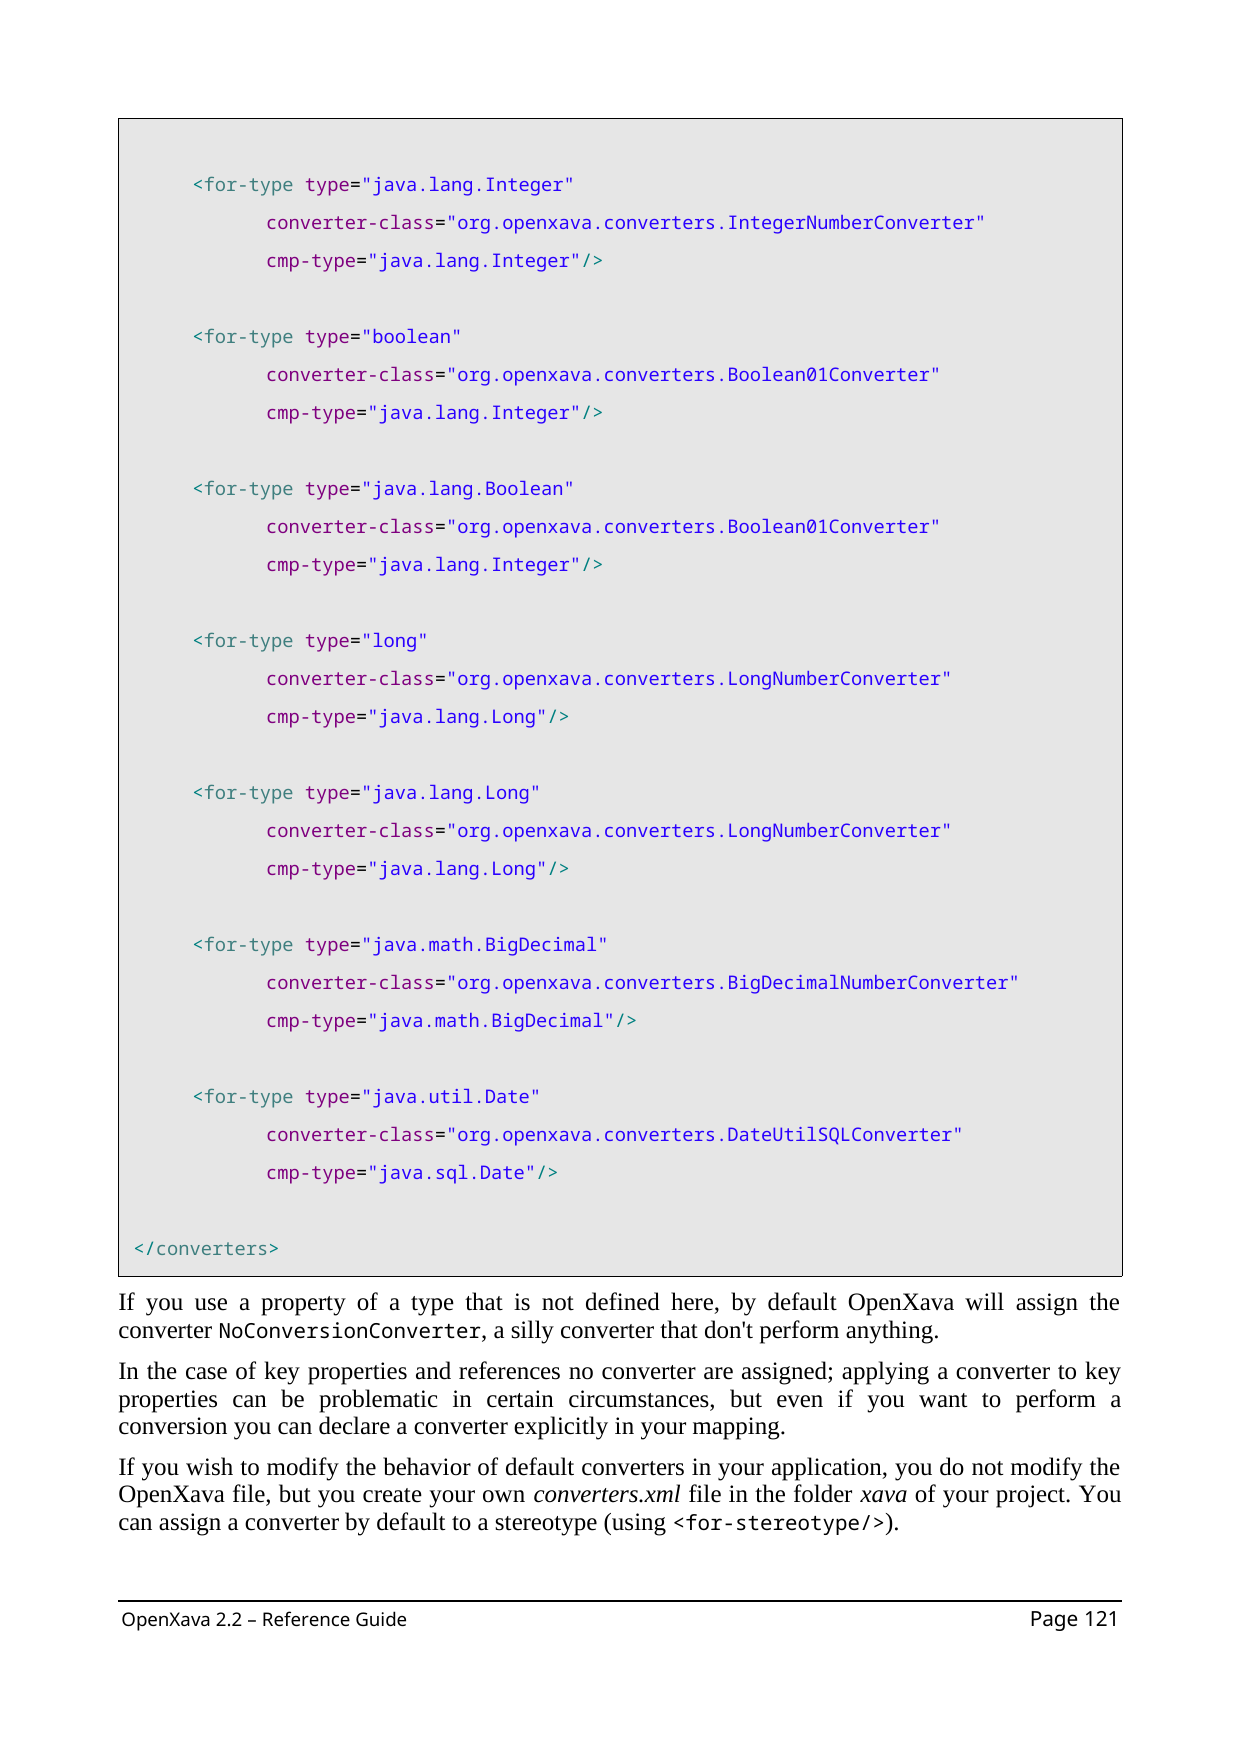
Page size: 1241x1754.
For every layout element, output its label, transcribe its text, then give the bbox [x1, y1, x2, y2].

text converter-class="org.openxava.converters.DateUtilSQLConverter" [119, 1107, 1122, 1145]
text <for-type type="java.util.Date" [119, 1069, 1122, 1107]
text <for-type type="java.math.BigDecimal" [119, 917, 1122, 954]
text If you wish to modify the behavior of default converters in your application, you do not modify the OpenXava file, but you create your own converters.xml file in the folder xava of your project. You can assign a converter by default to a stereotype (using <for-stereotype/>). [118, 1453, 1122, 1536]
text <for-type type="java.lang.Long" [119, 764, 1122, 802]
text <for-type type="java.lang.Integer" [119, 156, 1122, 194]
text </converters> [119, 1221, 1122, 1276]
text converter-class="org.openxava.converters.LongNumberConverter" [119, 802, 1122, 841]
text <for-type type="boolean" [119, 308, 1122, 346]
text cmp-type="java.lang.Integer"/> [119, 384, 1122, 422]
text converter-class="org.openxava.converters.BigDecimalNumberConverter" [119, 954, 1122, 993]
text <for-type type="java.lang.Boolean" [119, 460, 1122, 498]
text cmp-type="java.lang.Long"/> [119, 688, 1122, 726]
text converter-class="org.openxava.converters.Boolean01Converter" [119, 498, 1122, 536]
text converter-class="org.openxava.converters.IntegerNumberConverter" [119, 194, 1122, 232]
text converter-class="org.openxava.converters.Boolean01Converter" [119, 346, 1122, 384]
text cmp-type="java.lang.Long"/> [119, 841, 1122, 878]
text cmp-type="java.lang.Integer"/> [119, 536, 1122, 574]
text If you use a property of a type that is not defined here, by default OpenXava will assign the converter NoConversionConverter, a silly converter that don't perform anything. [118, 1288, 1122, 1344]
text In the case of key properties and references no converter are assigned; applying a converter to key properties can be problematic in certain circumstances, but even if you want to perform a conversion you can declare a converter explicitly in your mapping. [118, 1357, 1122, 1440]
text converter-class="org.openxava.converters.LongNumberConverter" [119, 650, 1122, 688]
text cmp-type="java.sql.Date"/> [119, 1145, 1122, 1183]
text cmp-type="java.math.BigDecimal"/> [119, 993, 1122, 1031]
text cmp-type="java.lang.Integer"/> [119, 232, 1122, 270]
text <for-type type="long" [119, 612, 1122, 650]
